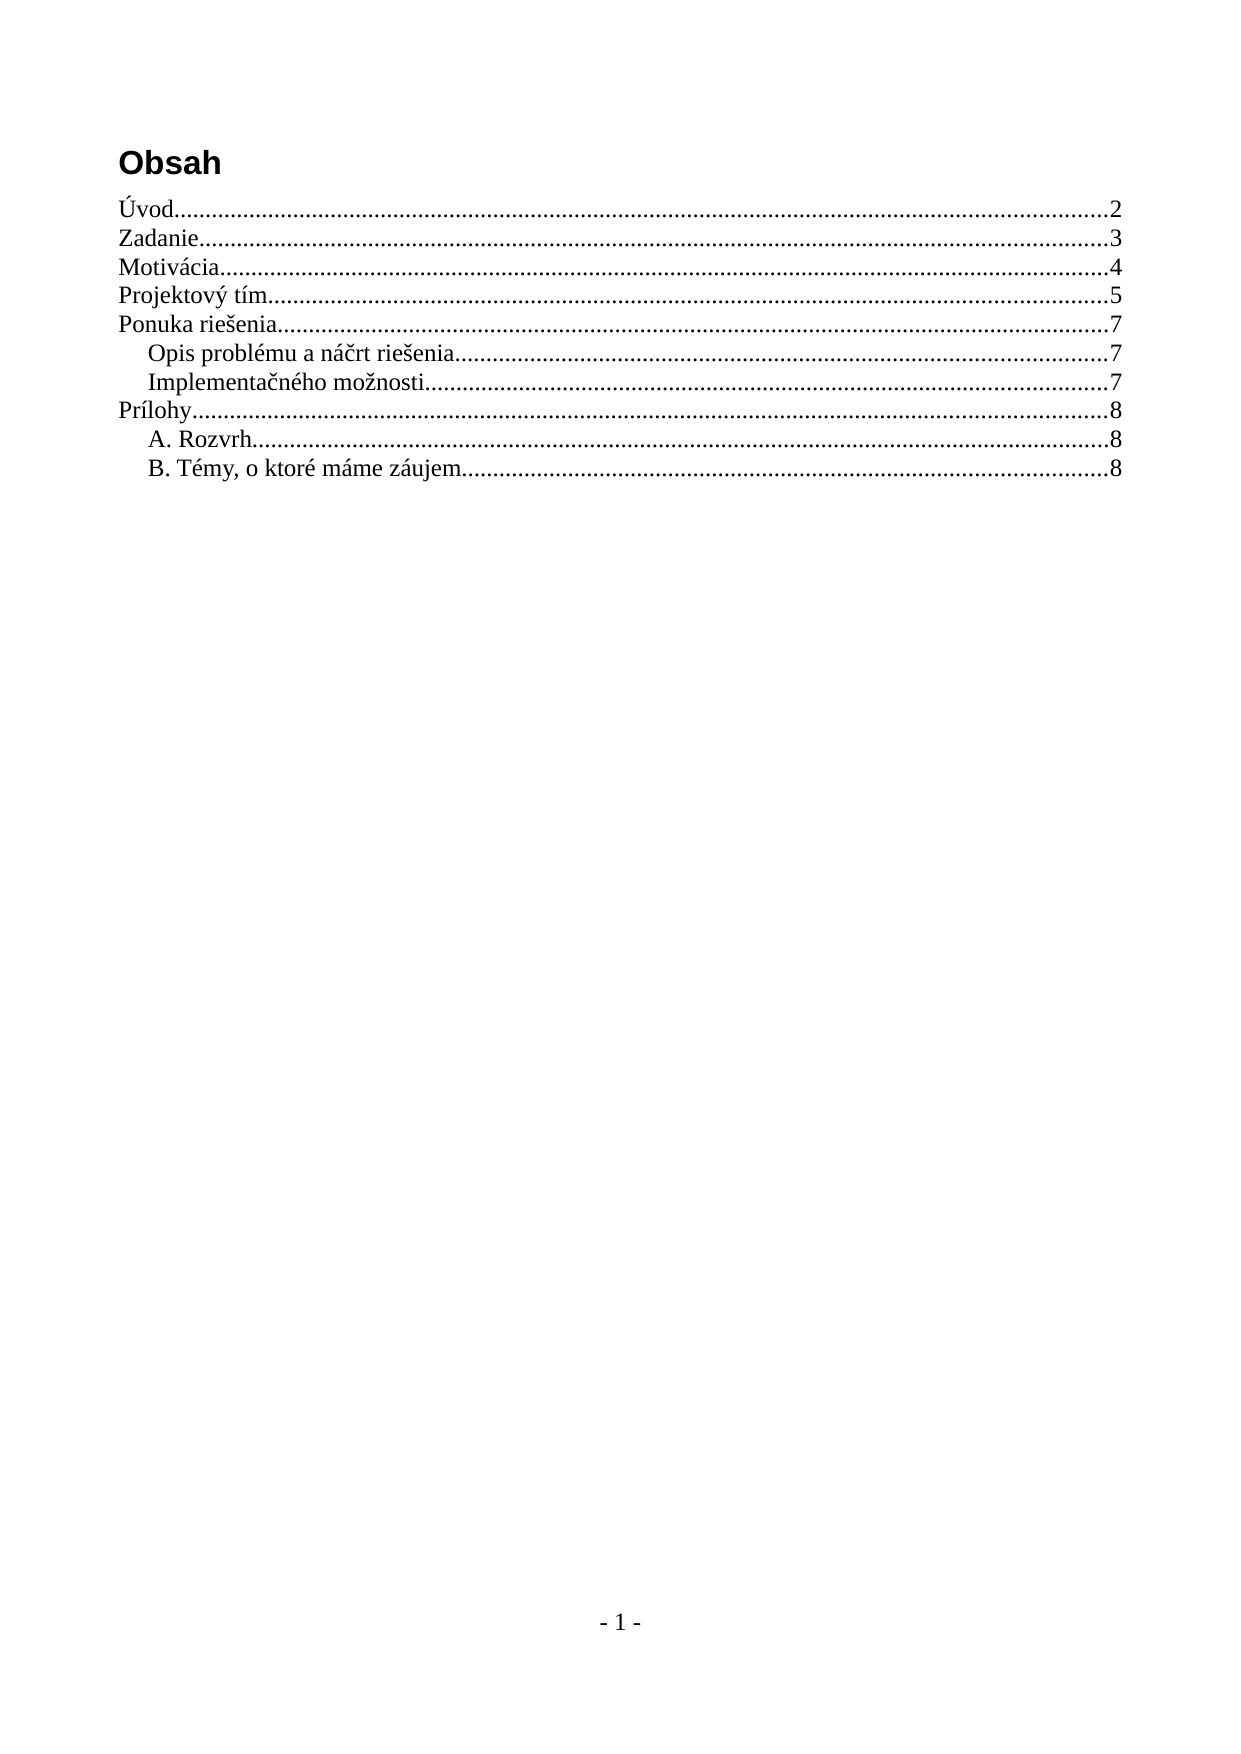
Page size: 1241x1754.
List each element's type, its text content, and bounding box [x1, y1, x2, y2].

text Úvod 2 [118, 194, 1122, 223]
subtitle Obsah [118, 143, 1122, 182]
text Opis problému a náčrt riešenia 7 [148, 338, 1122, 367]
text A. Rozvrh 8 [148, 424, 1122, 453]
text Implementačného možnosti 7 [148, 367, 1122, 395]
text Projektový tím 5 [118, 280, 1122, 309]
text Motivácia 4 [118, 252, 1122, 280]
text B. Témy, o ktoré máme záujem 8 [148, 453, 1122, 482]
text Ponuka riešenia 7 [118, 309, 1122, 338]
text Zadanie 3 [118, 223, 1122, 252]
text Prílohy 8 [118, 395, 1122, 424]
